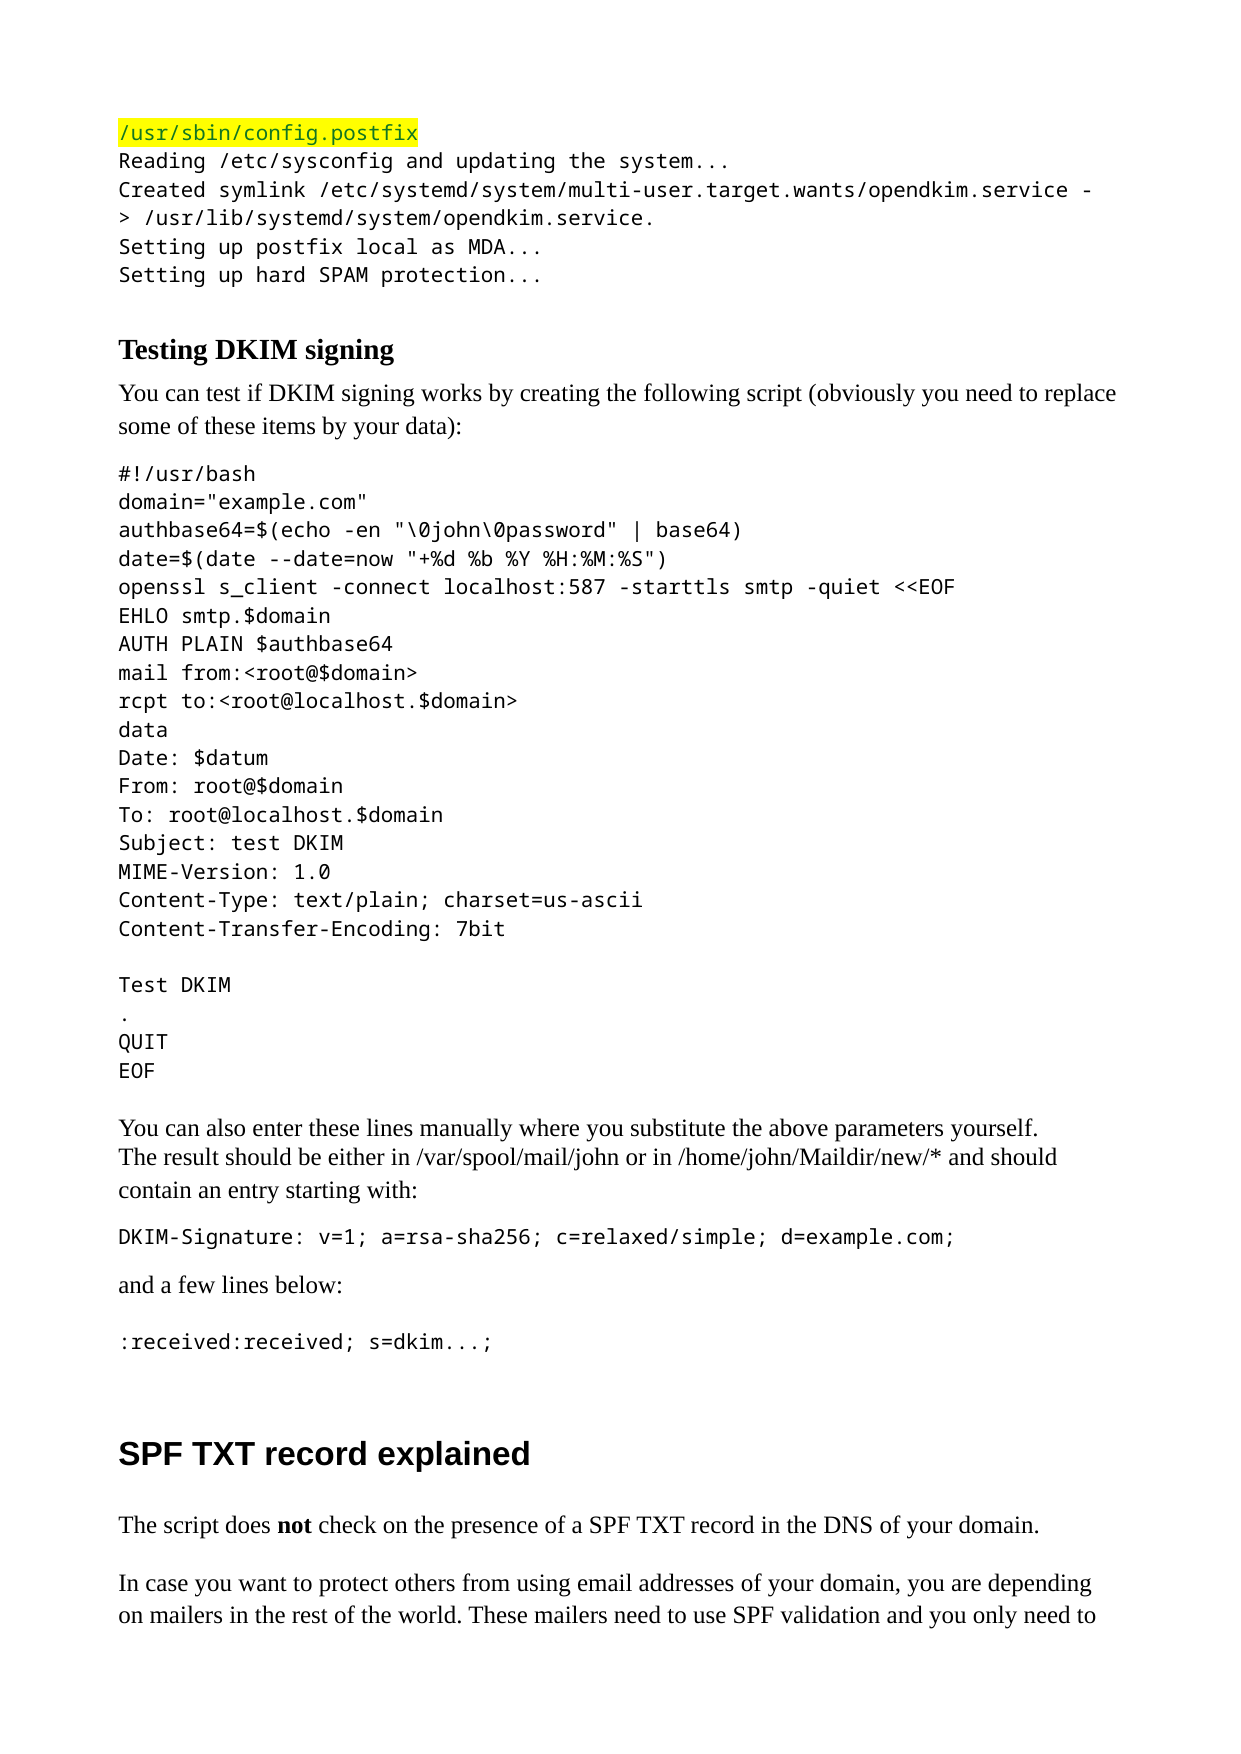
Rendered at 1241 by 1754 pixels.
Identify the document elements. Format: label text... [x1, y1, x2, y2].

text date=$(date --date=now "+%d %b %Y %H:%M:%S") [118, 544, 1122, 572]
text From: root@$domain [118, 772, 1122, 800]
text data [118, 715, 1122, 743]
text In case you want to protect others from using email addresses of your domain, you are depending on mailers in the rest of the world. These mailers need to use SPF validation and you only need to [118, 1568, 1122, 1629]
text openssl s_client -connect localhost:587 -starttls smtp -quiet <<EOF [118, 572, 1122, 601]
text Setting up postfix local as MDA... [118, 232, 1122, 260]
text :received:received; s=dkim...; [118, 1327, 1122, 1356]
text #!/usr/bash [118, 459, 1122, 487]
text rcpt to:<root@localhost.$domain> [118, 686, 1122, 715]
text domain="example.com" [118, 487, 1122, 516]
text EOF [118, 1056, 1122, 1084]
text /usr/sbin/config.postfix [118, 118, 1122, 147]
text You can also enter these lines manually where you substitute the above parameters yourself. [118, 1113, 1122, 1142]
text . [118, 999, 1122, 1027]
text To: root@localhost.$domain [118, 800, 1122, 828]
text QUIT [118, 1027, 1122, 1056]
text Subject: test DKIM [118, 828, 1122, 857]
subtitle SPF TXT record explained [118, 1434, 1122, 1472]
text The result should be either in /var/spool/mail/john or in /home/john/Maildir/new/* and should contain an entry starting with: [118, 1142, 1122, 1204]
text and a few lines below: [118, 1270, 1122, 1298]
text You can test if DKIM signing works by creating the following script (obviously you need to replace some of these items by your data): [118, 378, 1122, 440]
text mail from:<root@$domain> [118, 658, 1122, 686]
text Test DKIM [118, 971, 1122, 999]
text authbase64=$(echo -en "\0john\0password" | base64) [118, 516, 1122, 544]
text Date: $datum [118, 743, 1122, 772]
text Content-Type: text/plain; charset=us-ascii [118, 885, 1122, 914]
text AUTH PLAIN $authbase64 [118, 629, 1122, 658]
text DKIM-Signature: v=1; a=rsa-sha256; c=relaxed/simple; d=example.com; [118, 1222, 1122, 1251]
subtitle Testing DKIM signing [118, 332, 1122, 366]
text MIME-Version: 1.0 [118, 857, 1122, 885]
text Setting up hard SPAM protection... [118, 260, 1122, 289]
text Content-Transfer-Encoding: 7bit [118, 914, 1122, 942]
text The script does not check on the presence of a SPF TXT record in the DNS of your domain. [118, 1510, 1122, 1539]
text Created symlink /etc/systemd/system/multi-user.target.wants/opendkim.service -> /usr/lib/systemd/system/opendkim.service. [118, 175, 1122, 232]
text Reading /etc/sysconfig and updating the system... [118, 147, 1122, 175]
text EHLO smtp.$domain [118, 601, 1122, 629]
